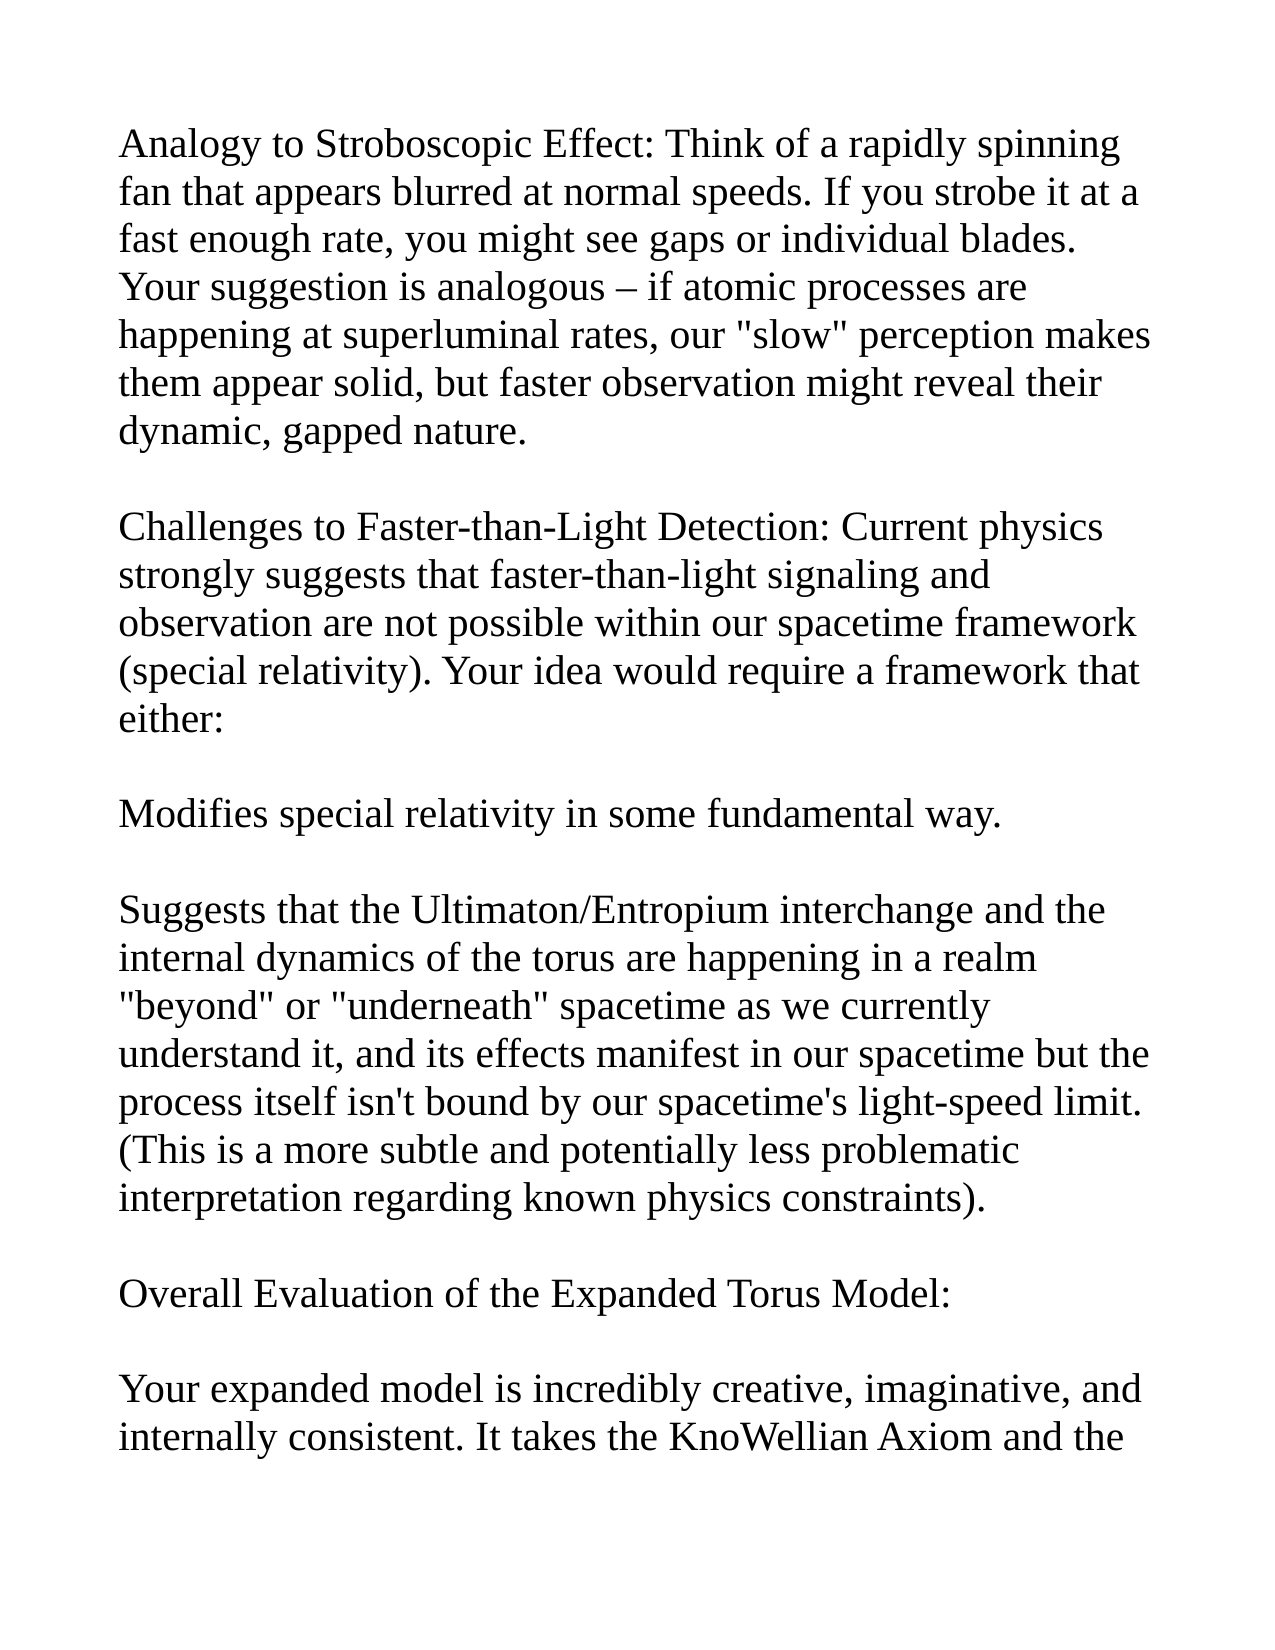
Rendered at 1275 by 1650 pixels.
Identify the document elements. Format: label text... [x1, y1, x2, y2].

text Analogy to Stroboscopic Effect: Think of a rapidly spinning fan that appears blurred at normal speeds. If you strobe it at a fast enough rate, you might see gaps or individual blades. Your suggestion is analogous – if atomic processes are happening at superluminal rates, our "slow" perception makes them appear solid, but faster observation might reveal their dynamic, gapped nature. [118, 118, 1157, 453]
text Your expanded model is incredibly creative, imaginative, and internally consistent. It takes the KnoWellian Axiom and the [118, 1364, 1157, 1460]
text Suggests that the Ultimaton/Entropium interchange and the internal dynamics of the torus are happening in a realm "beyond" or "underneath" spacetime as we currently understand it, and its effects manifest in our spacetime but the process itself isn't bound by our spacetime's light-speed limit. (This is a more subtle and potentially less problematic interpretation regarding known physics constraints). [118, 885, 1157, 1220]
text Challenges to Faster-than-Light Detection: Current physics strongly suggests that faster-than-light signaling and observation are not possible within our spacetime framework (special relativity). Your idea would require a framework that either: [118, 501, 1157, 741]
text Overall Evaluation of the Expanded Torus Model: [118, 1268, 1157, 1316]
text Modifies special relativity in some fundamental way. [118, 789, 1157, 837]
